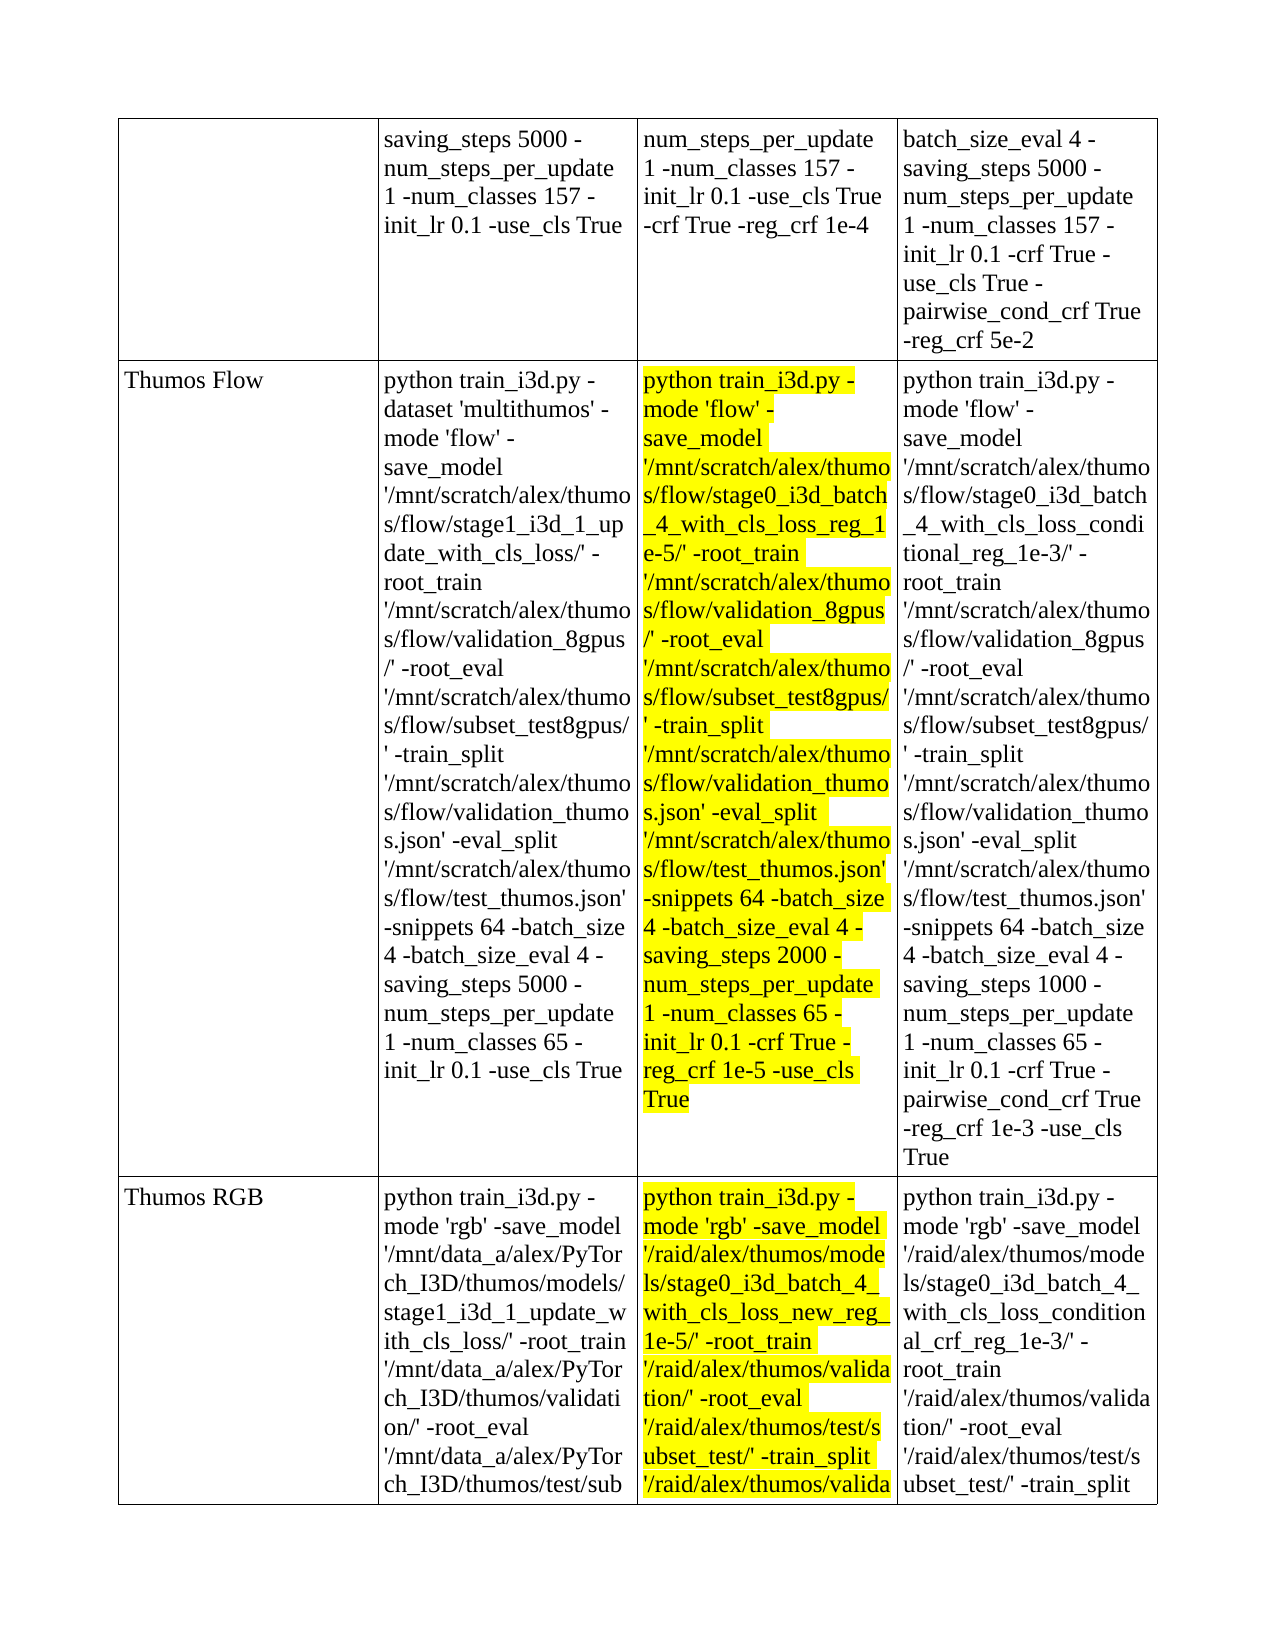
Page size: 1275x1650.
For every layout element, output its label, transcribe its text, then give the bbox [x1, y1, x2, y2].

table_cell python train_i3d.py -mode 'flow' -save_model '/mnt/scratch/alex/thumos/flow/stage0_i3d_batch_4_with_cls_loss_reg_1e-5/' -root_train '/mnt/scratch/alex/thumos/flow/validation_8gpus/' -root_eval '/mnt/scratch/alex/thumos/flow/subset_test8gpus/' -train_split '/mnt/scratch/alex/thumos/flow/validation_thumos.json' -eval_split '/mnt/scratch/alex/thumos/flow/test_thumos.json' -snippets 64 -batch_size 4 -batch_size_eval 4 -saving_steps 2000 -num_steps_per_update 1 -num_classes 65 -init_lr 0.1 -crf True -reg_crf 1e-5 -use_cls True [638, 361, 897, 1176]
table_cell python train_i3d.py -mode 'rgb' -save_model '/raid/alex/thumos/models/stage0_i3d_batch_4_with_cls_loss_new_reg_1e-5/' -root_train '/raid/alex/thumos/validation/' -root_eval '/raid/alex/thumos/test/subset_test/' -train_split '/raid/alex/thumos/valida [638, 1177, 897, 1504]
table_cell -saving_steps 5000 -num_steps_per_update 1 -num_classes 157 -init_lr 0.1 -use_cls True [379, 119, 637, 360]
table_cell python train_i3d.py -dataset 'multithumos' -mode 'flow' -save_model '/mnt/scratch/alex/thumos/flow/stage1_i3d_1_update_with_cls_loss/' -root_train '/mnt/scratch/alex/thumos/flow/validation_8gpus/' -root_eval '/mnt/scratch/alex/thumos/flow/subset_test8gpus/' -train_split '/mnt/scratch/alex/thumos/flow/validation_thumos.json' -eval_split '/mnt/scratch/alex/thumos/flow/test_thumos.json' -snippets 64 -batch_size 4 -batch_size_eval 4 -saving_steps 5000 -num_steps_per_update 1 -num_classes 65 -init_lr 0.1 -use_cls True [379, 361, 637, 1176]
table_cell Thumos Flow [119, 361, 378, 1176]
table_cell -batch_size_eval 4 -saving_steps 5000 -num_steps_per_update 1 -num_classes 157 -init_lr 0.1 -crf True -use_cls True -pairwise_cond_crf True -reg_crf 5e-2 [898, 119, 1157, 360]
table_cell python train_i3d.py -mode 'flow' -save_model '/mnt/scratch/alex/thumos/flow/stage0_i3d_batch_4_with_cls_loss_conditional_reg_1e-3/' -root_train '/mnt/scratch/alex/thumos/flow/validation_8gpus/' -root_eval '/mnt/scratch/alex/thumos/flow/subset_test8gpus/' -train_split '/mnt/scratch/alex/thumos/flow/validation_thumos.json' -eval_split '/mnt/scratch/alex/thumos/flow/test_thumos.json' -snippets 64 -batch_size 4 -batch_size_eval 4 -saving_steps 1000 -num_steps_per_update 1 -num_classes 65 -init_lr 0.1 -crf True -pairwise_cond_crf True -reg_crf 1e-3 -use_cls True [898, 361, 1157, 1176]
table_cell [119, 119, 378, 360]
table_cell -num_steps_per_update 1 -num_classes 157 -init_lr 0.1 -use_cls True -crf True -reg_crf 1e-4 [638, 119, 897, 360]
table_cell Thumos RGB [119, 1177, 378, 1504]
table_cell python train_i3d.py -mode 'rgb' -save_model '/mnt/data_a/alex/PyTorch_I3D/thumos/models/stage1_i3d_1_update_with_cls_loss/' -root_train '/mnt/data_a/alex/PyTorch_I3D/thumos/validation/' -root_eval '/mnt/data_a/alex/PyTorch_I3D/thumos/test/sub [379, 1177, 637, 1504]
table_cell python train_i3d.py -mode 'rgb' -save_model '/raid/alex/thumos/models/stage0_i3d_batch_4_with_cls_loss_conditional_crf_reg_1e-3/' -root_train '/raid/alex/thumos/validation/' -root_eval '/raid/alex/thumos/test/subset_test/' -train_split [898, 1177, 1157, 1504]
